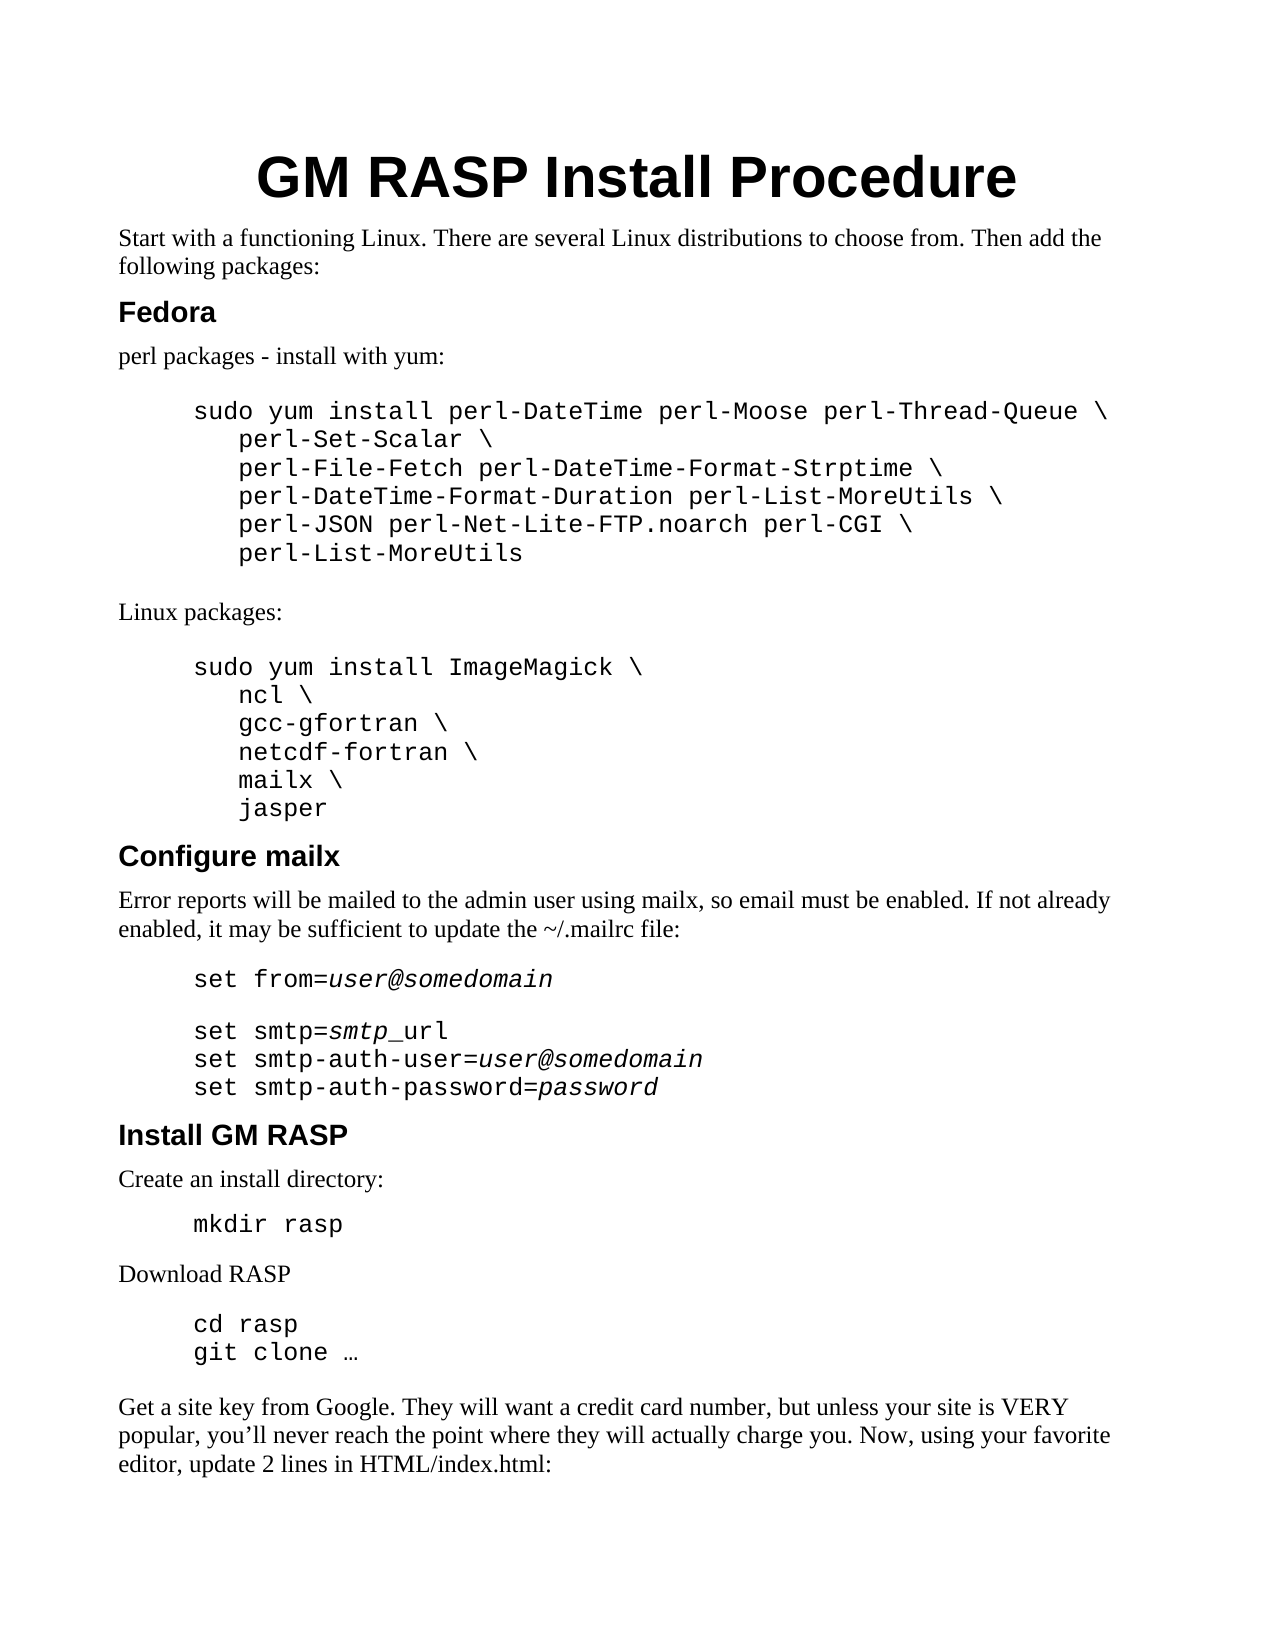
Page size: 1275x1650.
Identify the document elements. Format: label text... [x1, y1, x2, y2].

text gcc-gfortran \ [193, 711, 1157, 739]
text perl-DateTime-Format-Duration perl-List-MoreUtils \ [193, 483, 1157, 512]
text set smtp-auth-password=password [193, 1075, 1157, 1103]
text perl-File-Fetch perl-DateTime-Format-Strptime \ [193, 455, 1157, 483]
text perl-JSON perl-Net-Lite-FTP.noarch perl-CGI \ [193, 512, 1157, 540]
text Linux packages: [118, 597, 1157, 626]
text Download RASP [118, 1259, 1157, 1288]
text jasper [193, 796, 1157, 824]
text perl-List-MoreUtils [193, 540, 1157, 568]
text ncl \ [193, 683, 1157, 711]
text cd rasp [193, 1311, 1157, 1339]
title GM RASP Install Procedure [118, 143, 1157, 210]
text perl packages - install with yum: [118, 341, 1157, 370]
text mkdir rasp [118, 1212, 1157, 1240]
text set from=user@somedomain [193, 966, 1157, 995]
text Error reports will be mailed to the admin user using mailx, so email must be enabled. If not already enabled, it may be sufficient to update the ~/.mailrc file: [118, 885, 1157, 943]
text Start with a functioning Linux. There are several Linux distributions to choose from. Then add the following packages: [118, 223, 1157, 280]
text git clone … [193, 1339, 1157, 1368]
text Get a site key from Google. They will want a credit card number, but unless your site is VERY popular, you’ll never reach the point where they will actually charge you. Now, using your favorite editor, update 2 lines in HTML/index.html: [118, 1392, 1157, 1478]
text netcdf-fortran \ [193, 739, 1157, 768]
text perl-Set-Scalar \ [193, 427, 1157, 455]
text sudo yum install perl-DateTime perl-Moose perl-Thread-Queue \ [193, 398, 1157, 427]
subtitle Install GM RASP [118, 1118, 1157, 1152]
text set smtp-auth-user=user@somedomain [193, 1047, 1157, 1075]
text sudo yum install ImageMagick \ [193, 654, 1157, 683]
text Create an install directory: [118, 1164, 1157, 1193]
subtitle Configure mailx [118, 839, 1157, 873]
text set smtp=smtp_url [193, 1018, 1157, 1047]
subtitle Fedora [118, 295, 1157, 328]
text mailx \ [193, 768, 1157, 796]
